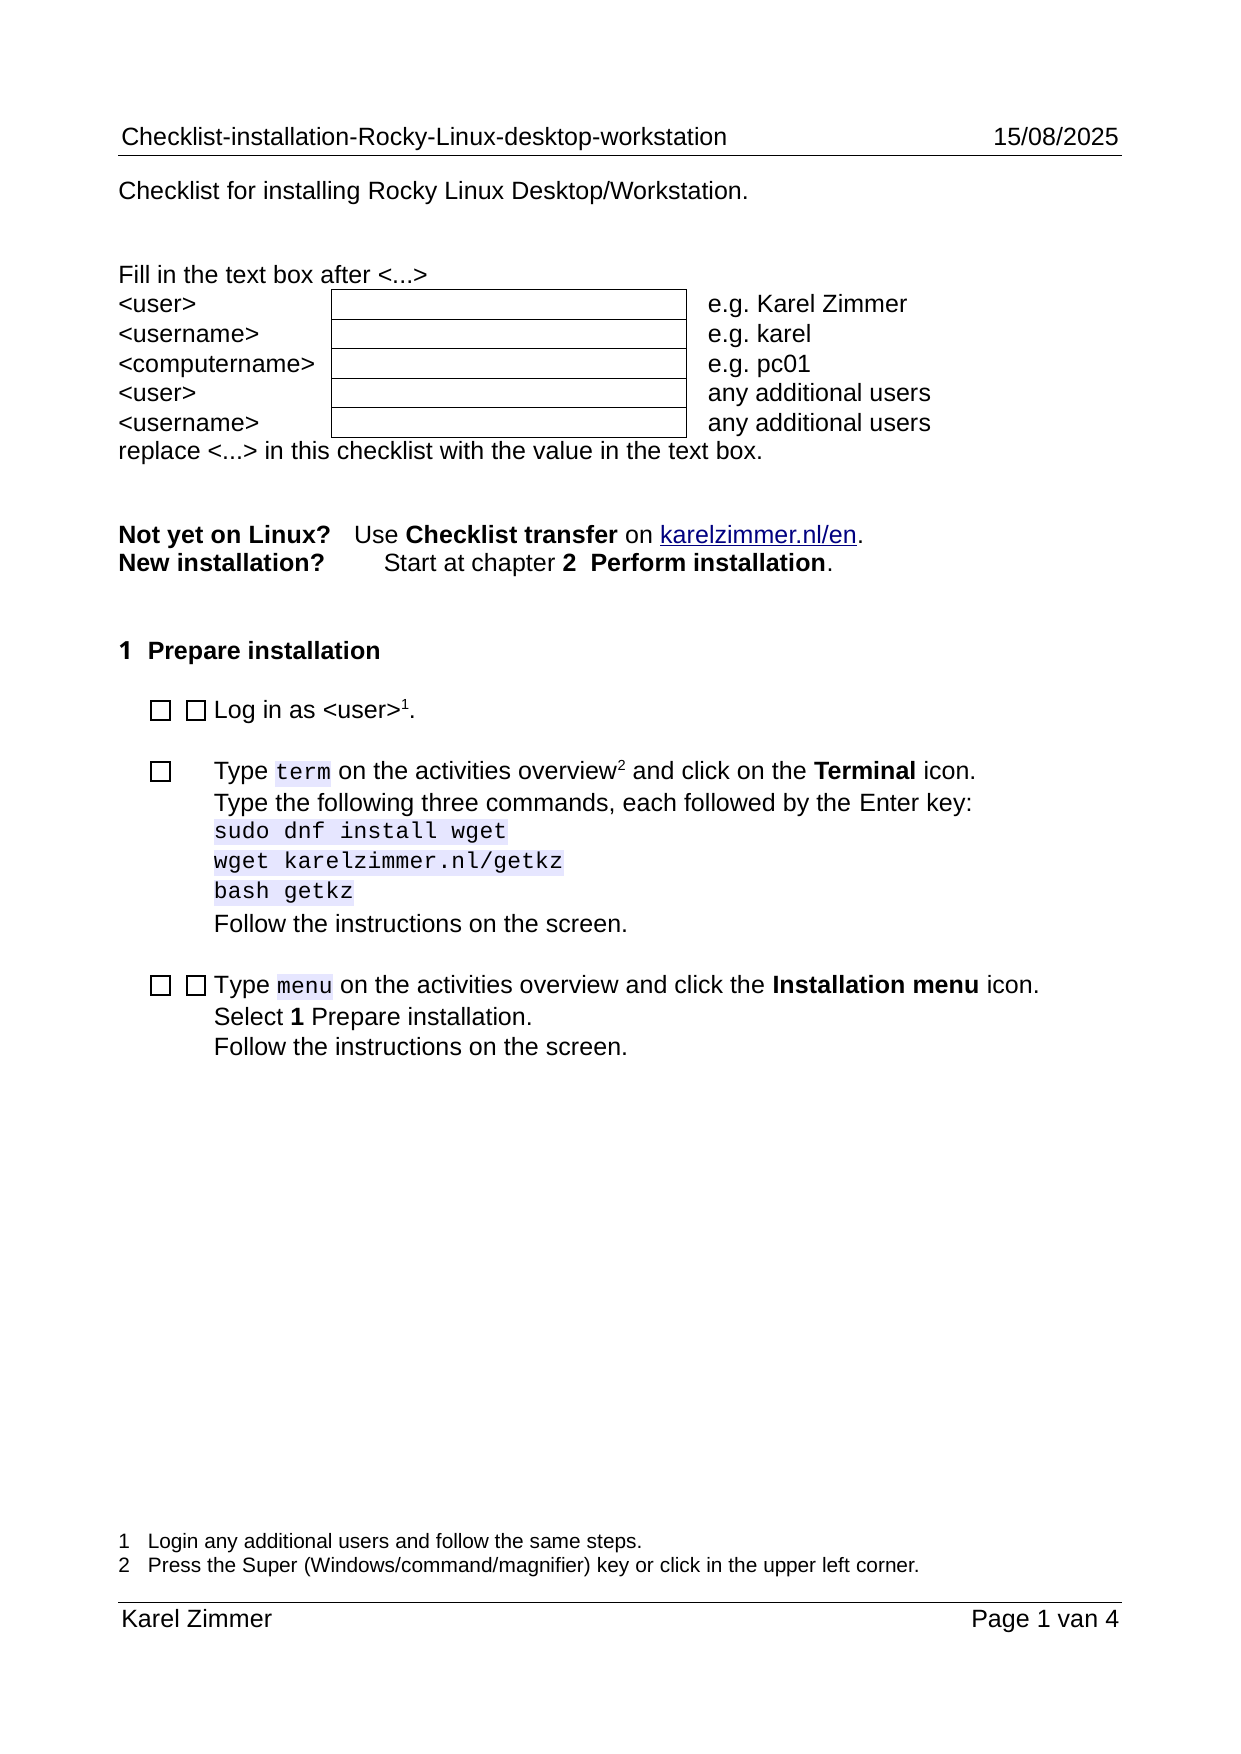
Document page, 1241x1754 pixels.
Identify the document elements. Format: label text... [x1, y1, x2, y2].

table_cell sudo dnf install wget [213, 818, 1122, 848]
table_cell [142, 848, 177, 879]
table_cell [177, 970, 213, 1001]
table_header [177, 695, 213, 726]
text any additional users [687, 378, 1122, 407]
table_cell [213, 939, 1122, 969]
table_cell [142, 756, 177, 788]
text New installation? Start at chapter 2 Perform installation. [118, 549, 1122, 577]
table_cell [177, 726, 213, 756]
table_cell [118, 909, 142, 939]
table_cell [142, 788, 177, 818]
table_cell [118, 756, 142, 788]
table_cell [142, 970, 177, 1001]
table_cell [177, 756, 213, 788]
table_cell [118, 788, 142, 818]
table_cell [118, 879, 142, 909]
text <username> [118, 319, 331, 348]
text Not yet on Linux? Use Checklist transfer on karelzimmer.nl/en. [118, 521, 1122, 549]
table_cell Follow the instructions on the screen. [213, 909, 1122, 939]
table_cell Select 1 Prepare installation. [213, 1001, 1122, 1032]
table_cell [142, 1032, 177, 1062]
text <username> [118, 407, 331, 437]
list Prepare installation [118, 633, 1122, 667]
table_header [142, 695, 177, 726]
table_cell Type the following three commands, each followed by the Enter key: [213, 788, 1122, 818]
table_cell [118, 726, 142, 756]
table_cell [118, 970, 142, 1001]
text Checklist for installing Rocky Linux Desktop/Workstation. [118, 177, 1122, 205]
table_cell [177, 848, 213, 879]
text Fill in the text box after <...> [118, 261, 1122, 289]
table_cell [118, 939, 142, 969]
text e.g. Karel Zimmer [687, 289, 1122, 319]
table_cell bash getkz [213, 879, 1122, 909]
table_cell [142, 726, 177, 756]
table_header [118, 695, 142, 726]
table_cell Follow the instructions on the screen. [213, 1032, 1122, 1062]
text any additional users [687, 407, 1122, 437]
table_cell Type term on the activities overview and click on the Terminal icon. [213, 756, 1122, 788]
table_cell [118, 848, 142, 879]
table_cell [213, 726, 1122, 756]
table_cell Type menu on the activities overview and click the Installation menu icon. [213, 970, 1122, 1001]
table_cell [177, 1001, 213, 1032]
table_cell [118, 1032, 142, 1062]
table_cell wget karelzimmer.nl/getkz [213, 848, 1122, 879]
table_cell [142, 1001, 177, 1032]
text <computername> [118, 348, 331, 378]
table_cell [142, 818, 177, 848]
table_cell [142, 879, 177, 909]
text <user> [118, 289, 331, 319]
text e.g. karel [687, 319, 1122, 348]
table_header Log in as <user>. [213, 695, 1122, 726]
text <user> [118, 378, 331, 407]
table_cell [118, 1001, 142, 1032]
table_cell [142, 939, 177, 969]
text e.g. pc01 [687, 348, 1122, 378]
table_cell [118, 818, 142, 848]
table_cell [177, 788, 213, 818]
table_cell [177, 818, 213, 848]
table_cell [177, 1032, 213, 1062]
table_cell [142, 909, 177, 939]
text replace <...> in this checklist with the value in the text box. [118, 437, 1122, 465]
table_cell [177, 879, 213, 909]
table_cell [177, 939, 213, 969]
table_cell [177, 909, 213, 939]
